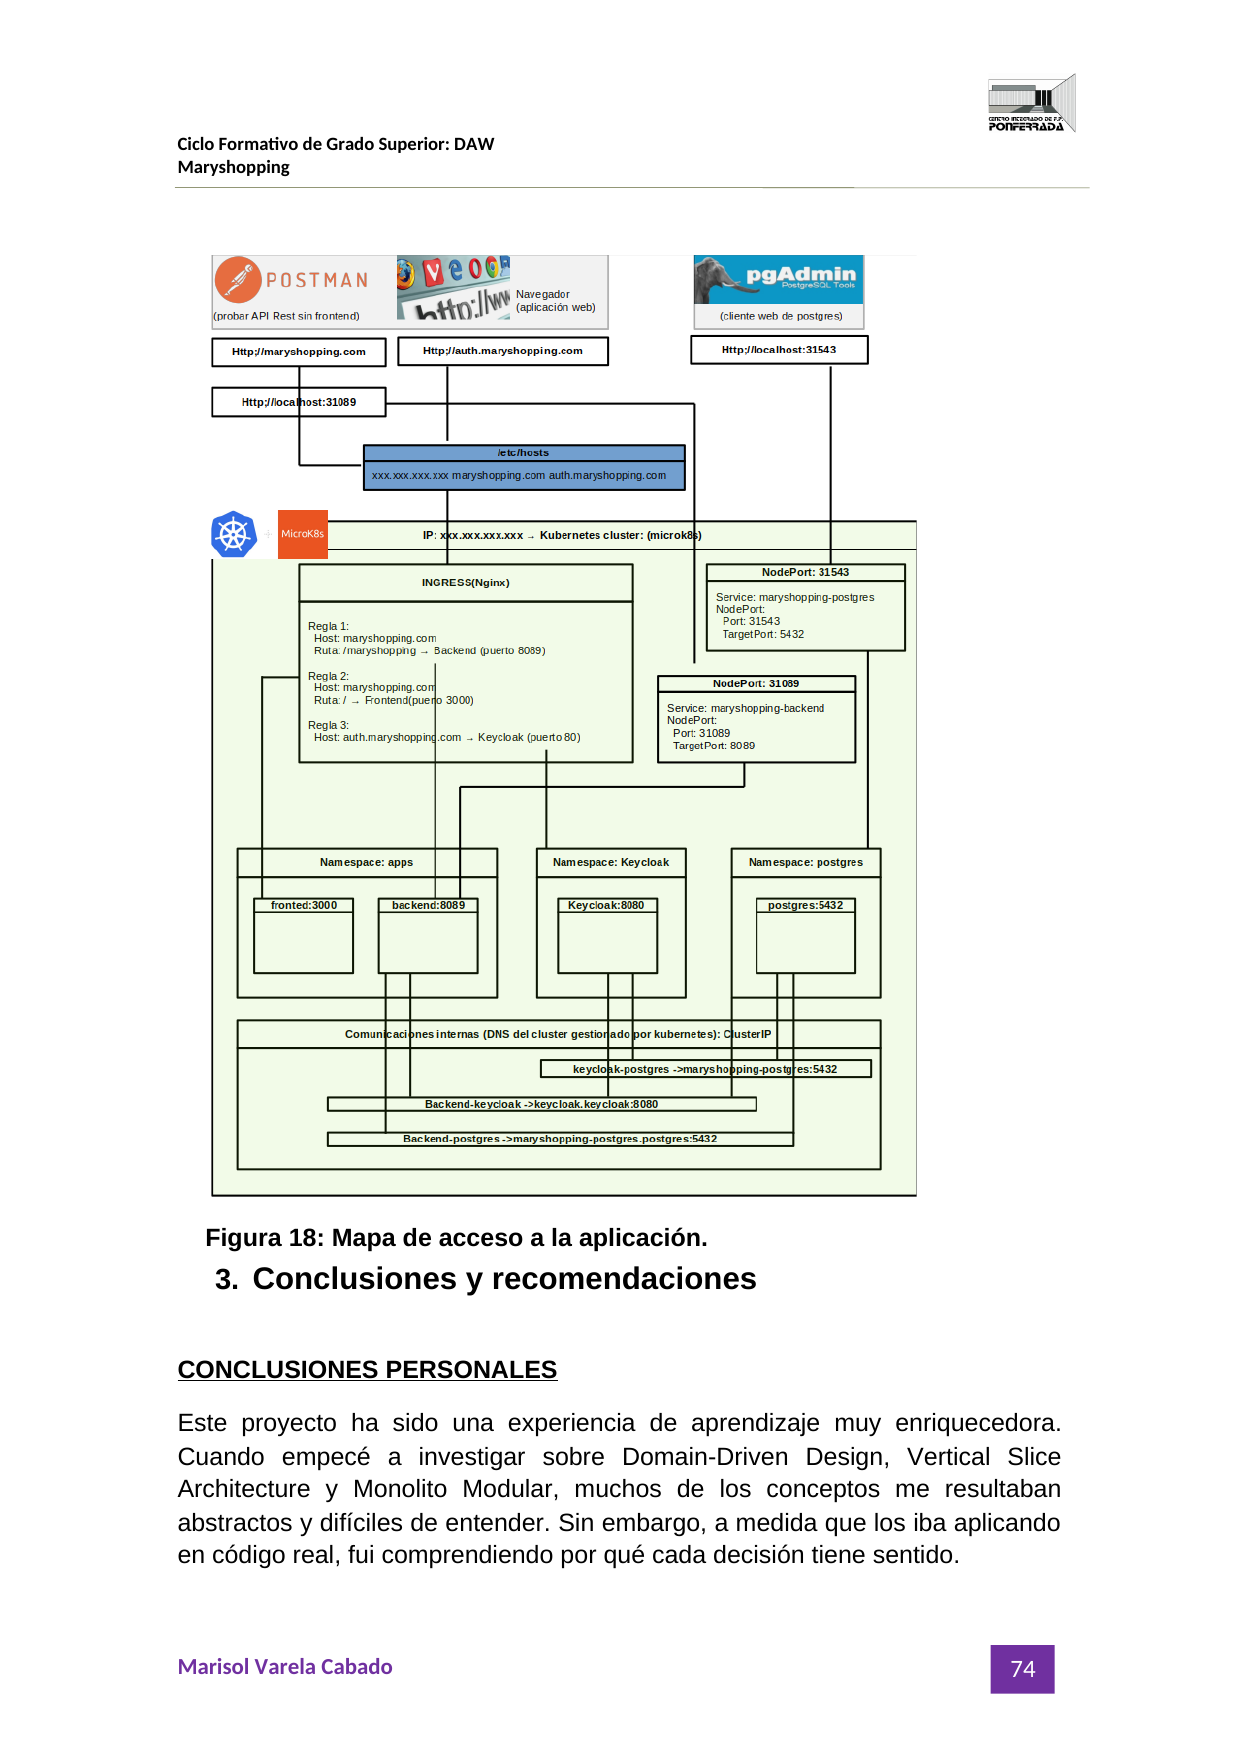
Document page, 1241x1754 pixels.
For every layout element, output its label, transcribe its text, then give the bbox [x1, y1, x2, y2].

picture [211, 255, 917, 1207]
text CONCLUSIONES PERSONALES [177, 1354, 1063, 1383]
text Este proyecto ha sido una experiencia de aprendizaje muy enriquecedora. Cuando empecé a investigar sobre Domain-Driven Design, Vertical Slice Architecture y Monolito Modular, muchos de los conceptos me resultaban abstractos y difíciles de entender. Sin embargo, a medida que los iba aplicando en código real, fui comprendiendo por qué cada decisión tiene sentido. [177, 1408, 1063, 1569]
picture [747, 267, 857, 289]
subtitle Conclusiones y recomendaciones [215, 1260, 1063, 1296]
text Figura 18: Mapa de acceso a la aplicación. [205, 1207, 922, 1252]
